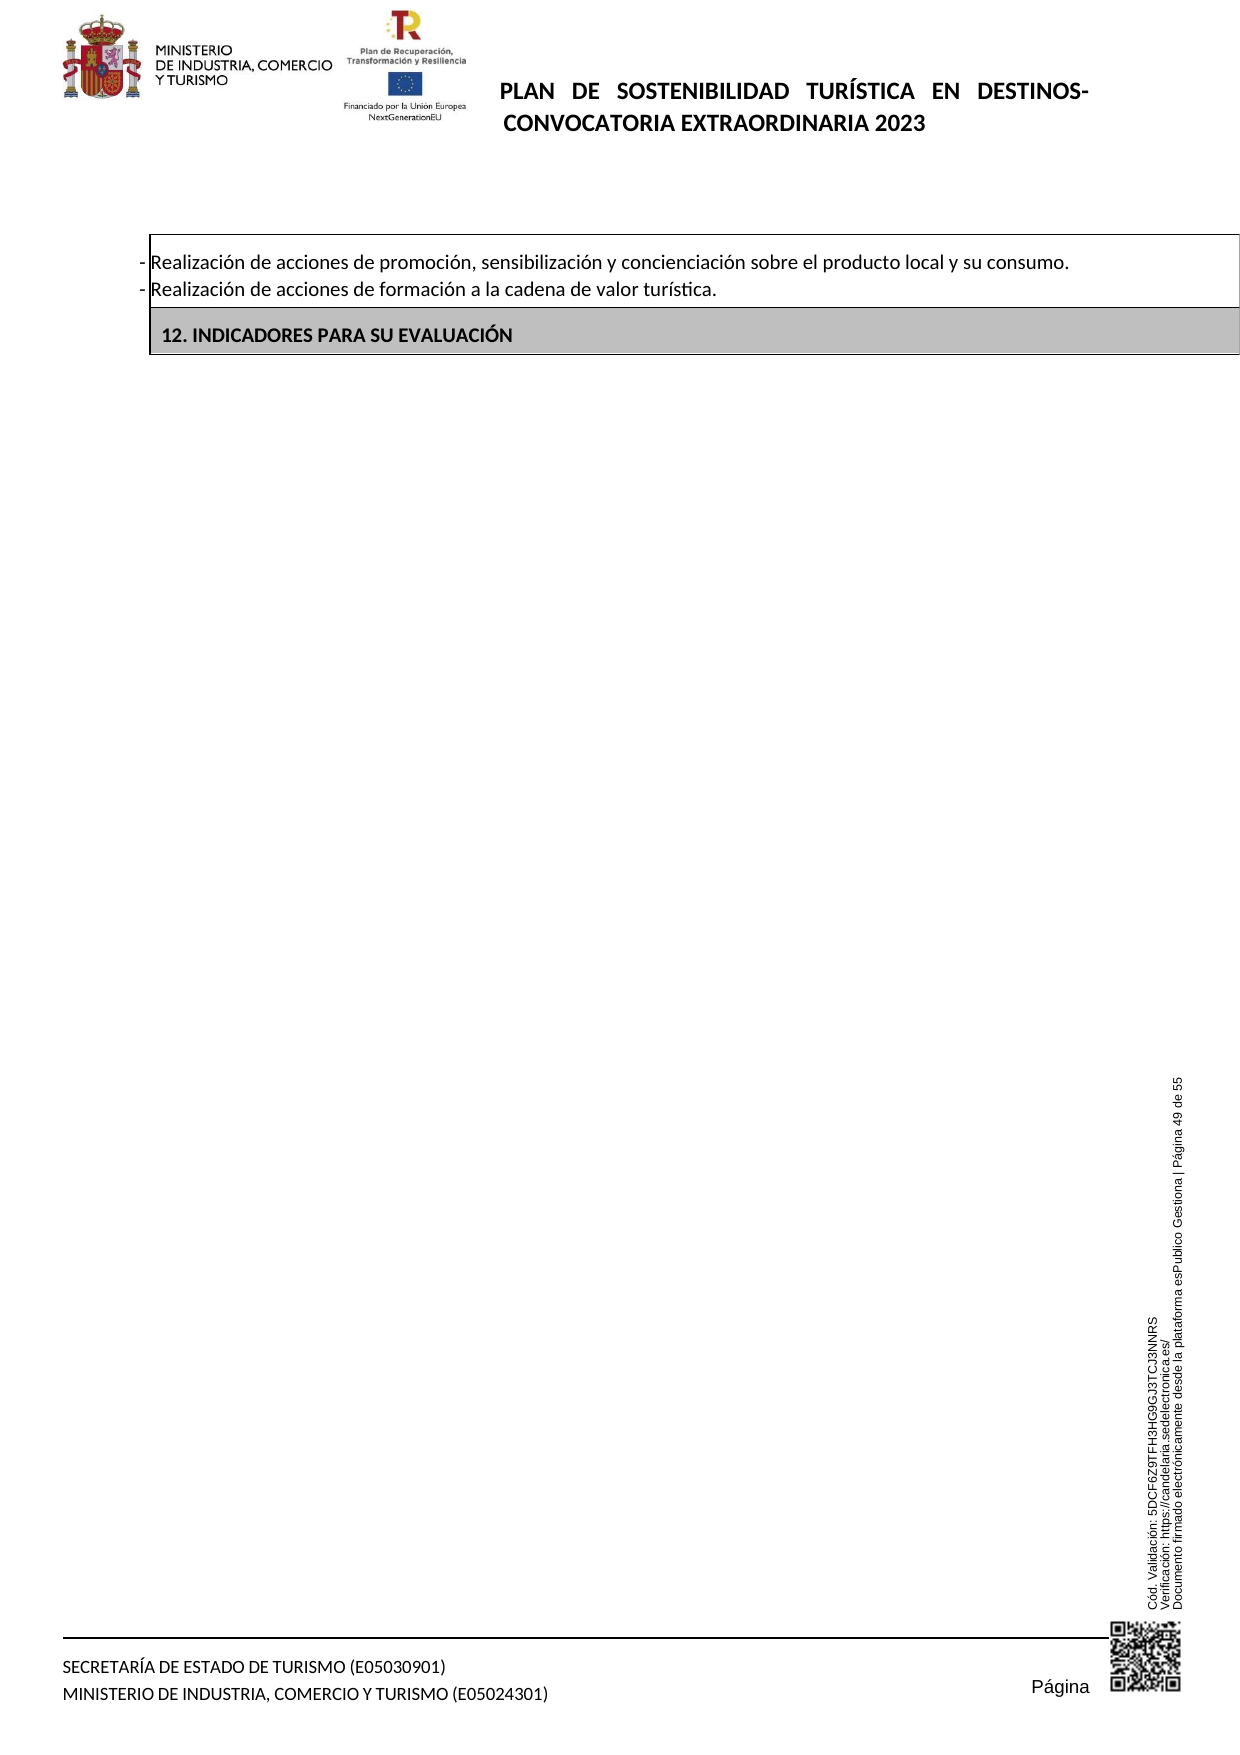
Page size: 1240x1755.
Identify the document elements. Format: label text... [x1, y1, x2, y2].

table_cell Realización de acciones de promoción, sensibilización y concienciación sobre el producto local y su consumo. Realización de acciones de formación a la cadena de valor turística. [151, 235, 1239, 307]
table_cell 12. INDICADORES PARA SU EVALUACIÓN [151, 308, 1239, 353]
